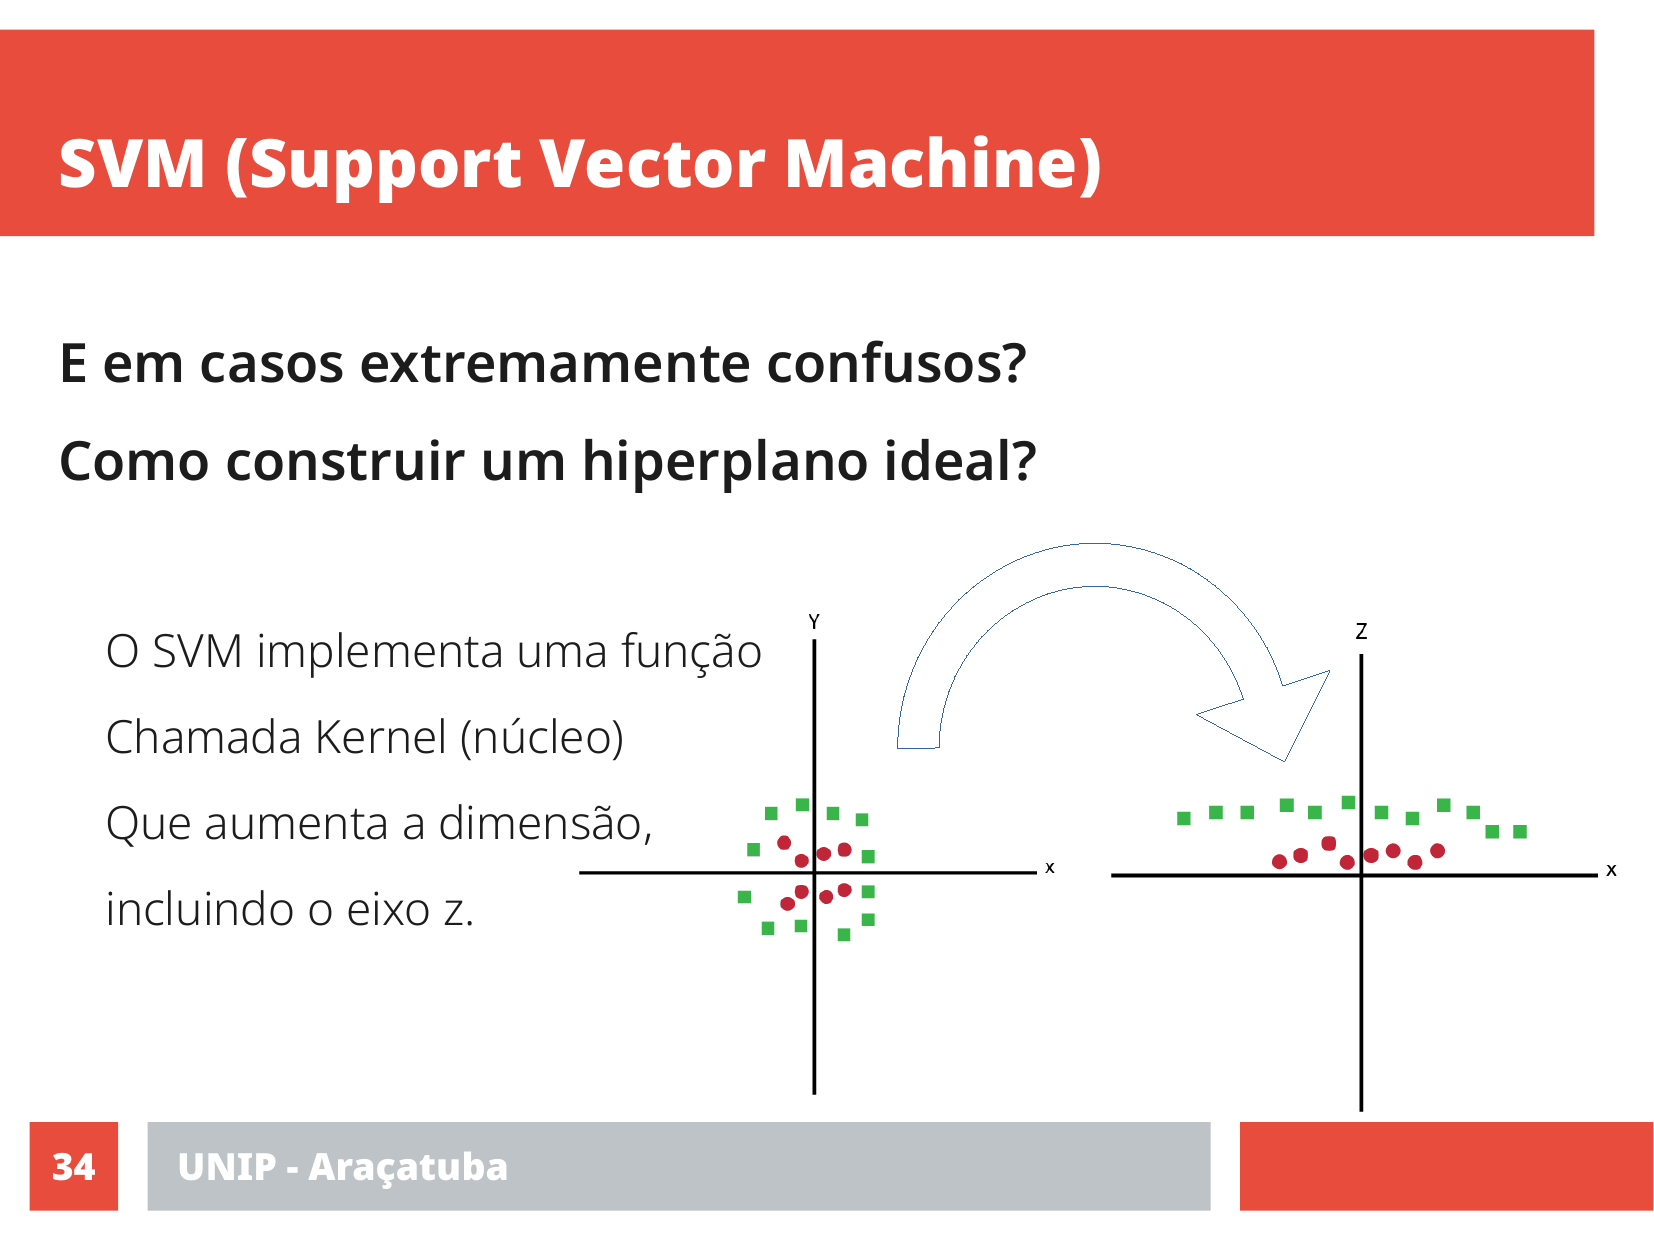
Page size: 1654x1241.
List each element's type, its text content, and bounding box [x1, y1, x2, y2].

list E em casos extremamente confusos? Como construir um hiperplano ideal? O SVM implementa uma função Chamada Kernel (núcleo) Que aumenta a dimensão, incluindo o eixo z. [58, 324, 1565, 1093]
title SVM (Support Vector Machine) [59, 59, 1595, 207]
picture [1111, 619, 1617, 1112]
